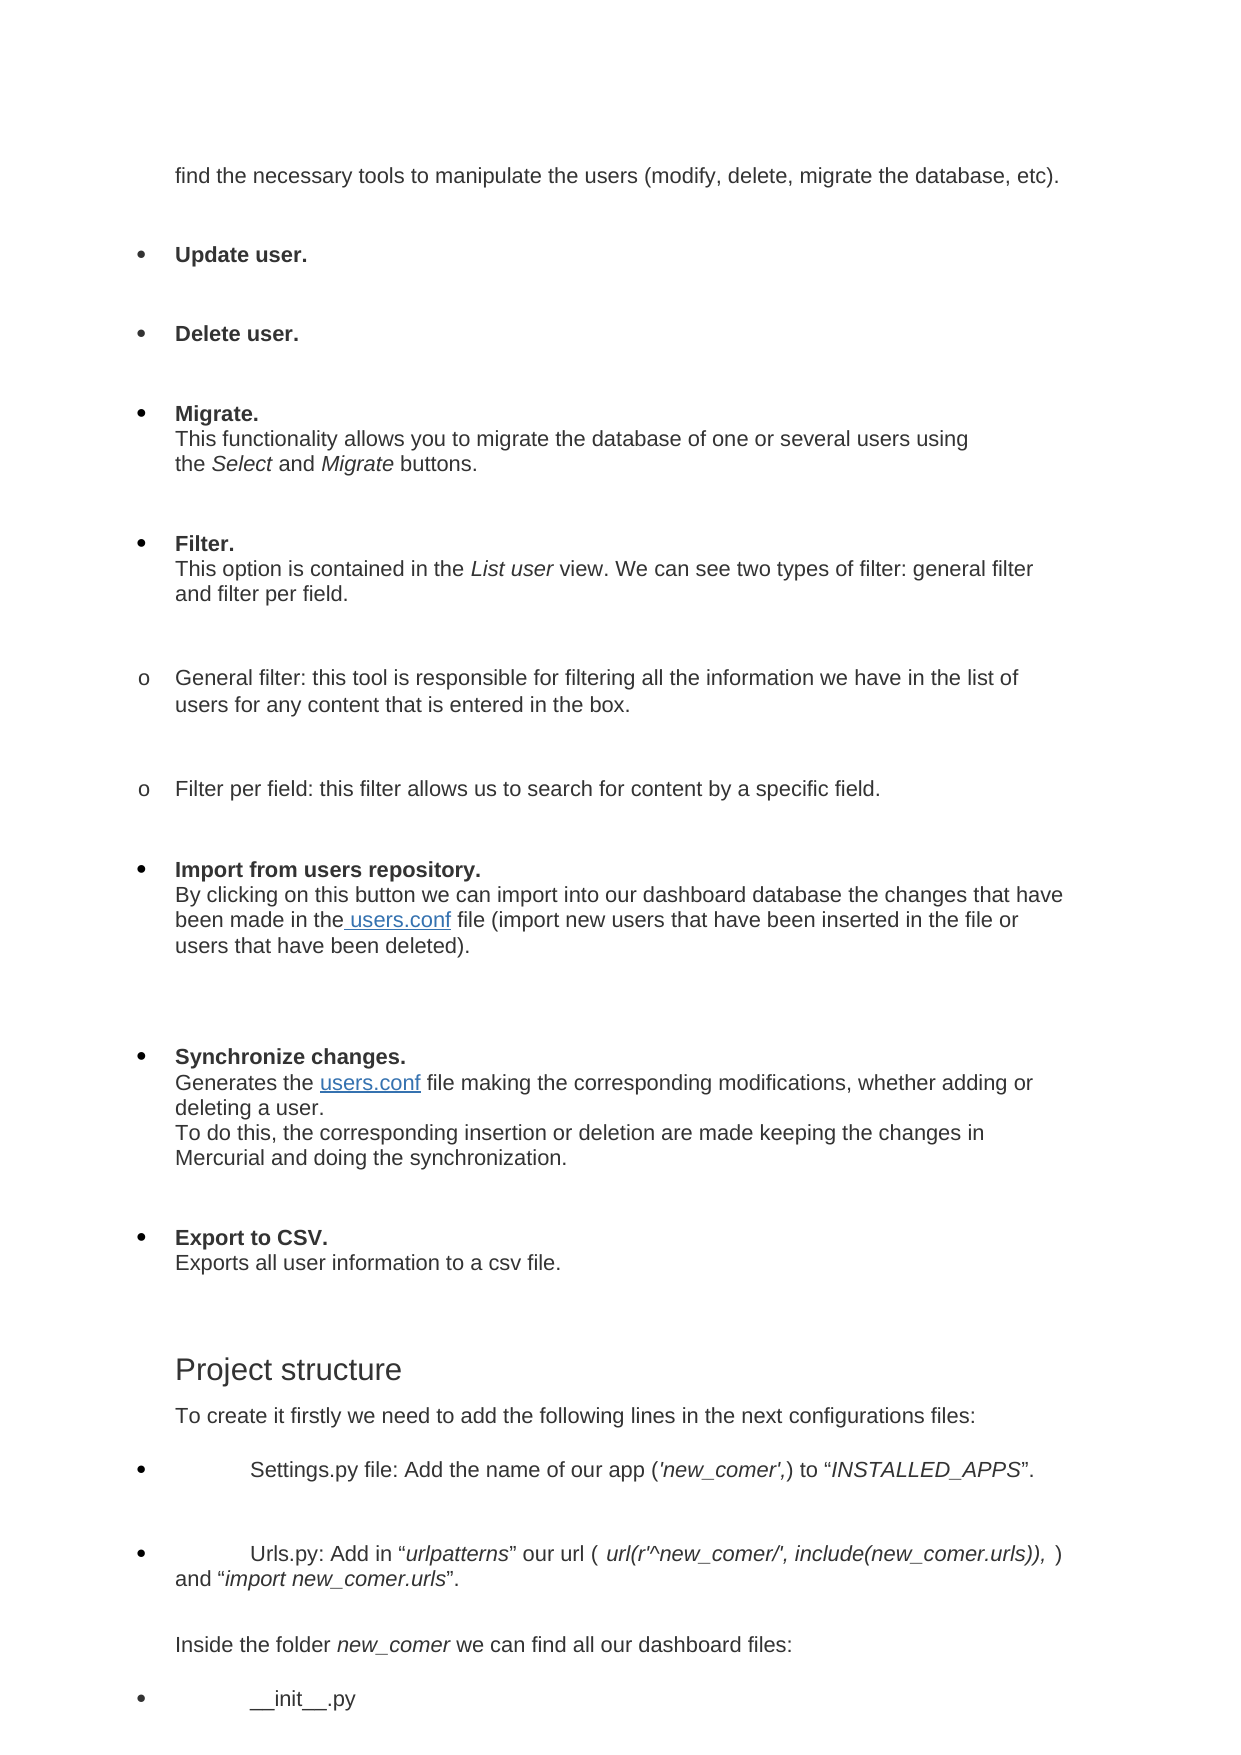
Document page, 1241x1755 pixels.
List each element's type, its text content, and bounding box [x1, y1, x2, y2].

list Migrate. This functionality allows you to migrate the database of one or several users using the Select and Migrate buttons. [137, 401, 1065, 476]
list Filter. This option is contained in the List user view. We can see two types of filter: general filter and filter per field. [137, 531, 1065, 606]
list Synchronize changes. Generates the users.conf file making the corresponding modifications, whether adding or deleting a user. To do this, the corresponding insertion or deletion are made keeping the changes in Mercurial and doing the synchronization. [137, 1044, 1065, 1170]
subtitle Project structure [175, 1351, 1065, 1387]
list Settings.py file: Add the name of our app ('new_comer',) to “INSTALLED_APPS”. [137, 1457, 1065, 1482]
list find the necessary tools to manipulate the users (modify, delete, migrate the database, etc). [137, 162, 1065, 188]
list Export to CSV. Exports all user information to a csv file. [137, 1224, 1065, 1275]
list Filter per field: this filter allows us to search for content by a specific field. [137, 775, 1065, 802]
list Delete user. [137, 321, 1065, 346]
list Import from users repository. By clicking on this button we can import into our dashboard database the changes that have been made in the users.conf file (import new users that have been inserted in the file or users that have been deleted). [137, 857, 1065, 986]
list Update user. [137, 242, 1065, 267]
text Inside the folder new_comer we can find all our dashboard files: [175, 1632, 1065, 1657]
list __init__.py [137, 1686, 1065, 1711]
text To create it firstly we need to add the following lines in the next configurations files: [175, 1403, 1065, 1428]
list Urls.py: Add in “urlpatterns” our url ( url(r'^new_comer/', include(new_comer.urls)), ) and “import new_comer.urls”. [137, 1541, 1065, 1591]
list General filter: this tool is responsible for filtering all the information we have in the list of users for any content that is entered in the box. [137, 665, 1065, 717]
